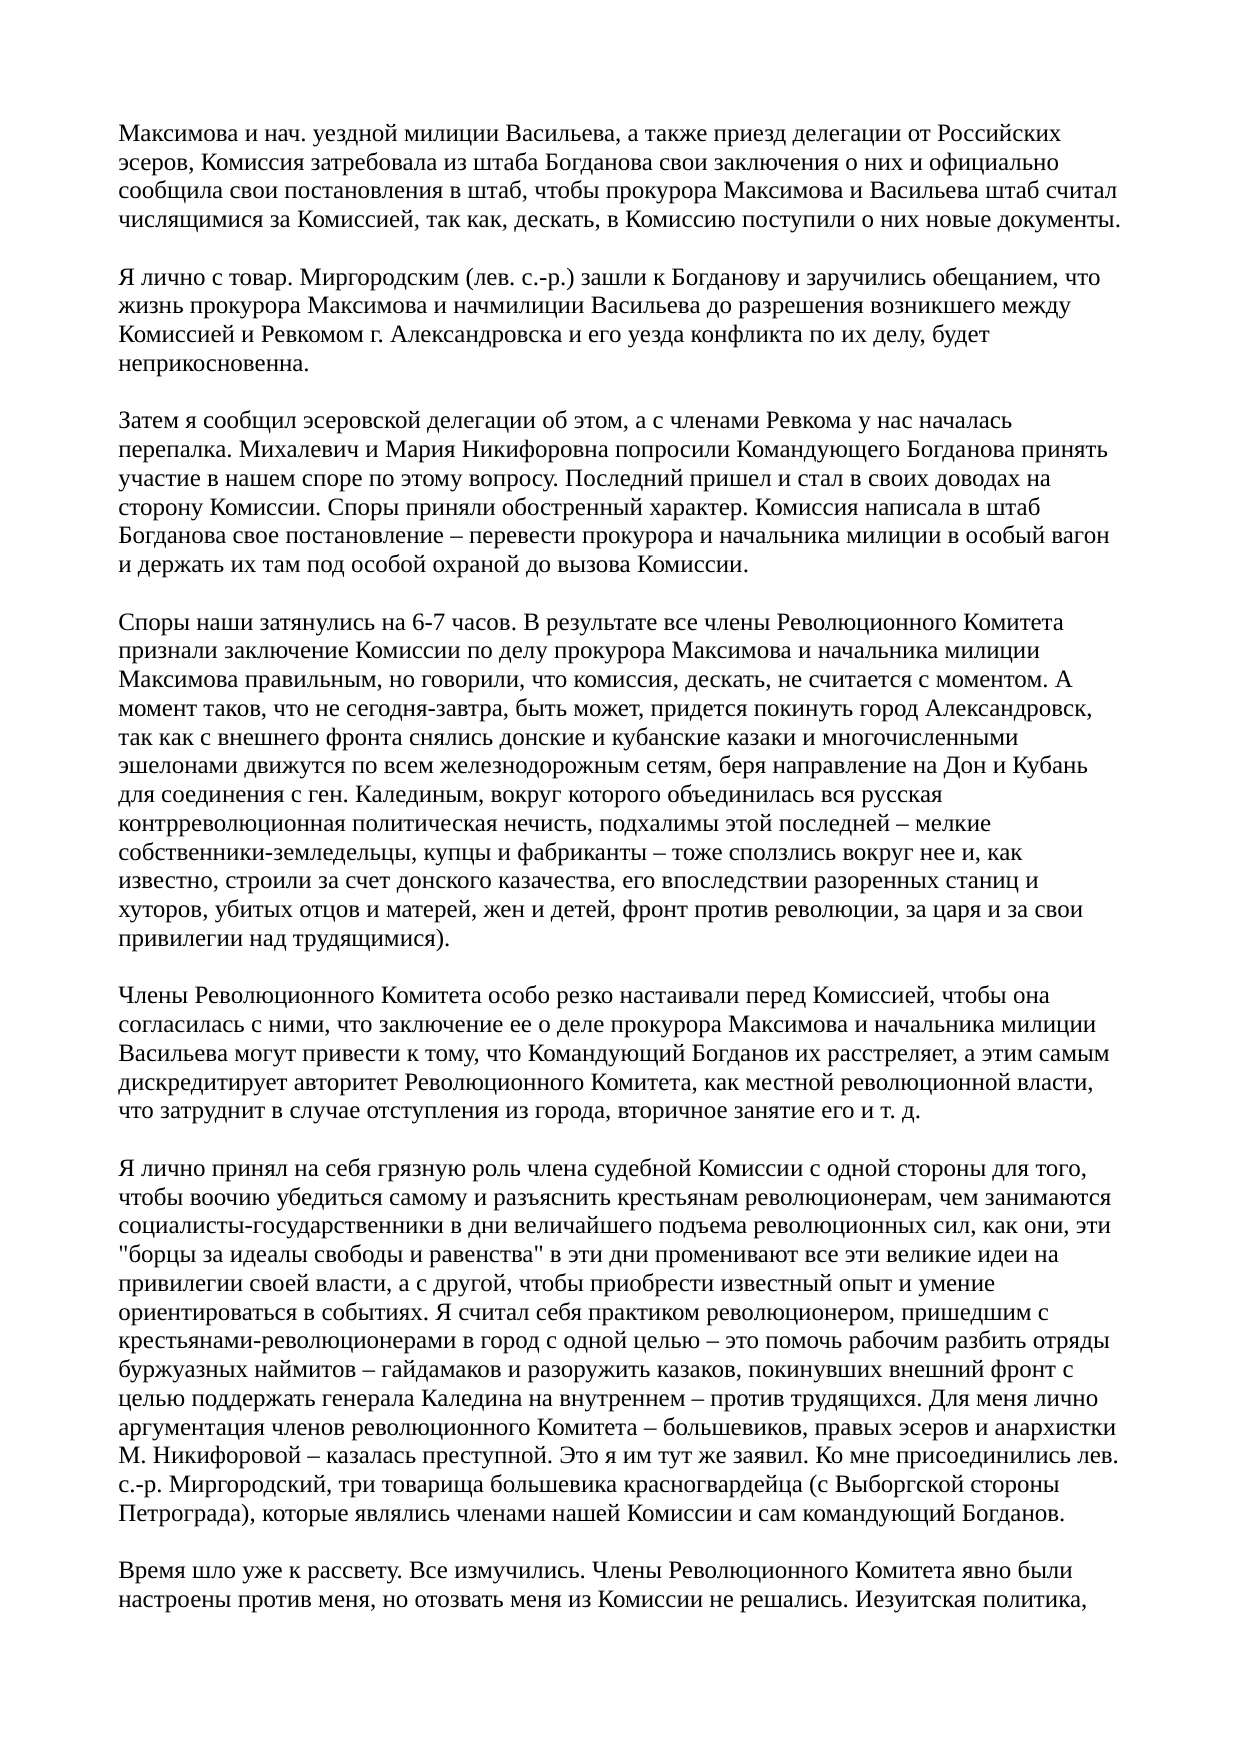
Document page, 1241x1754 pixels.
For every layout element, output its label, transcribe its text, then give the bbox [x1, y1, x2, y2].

text Я лично с товар. Миргородским (лев. с.-р.) зашли к Богданову и заручились обещанием, что жизнь прокурора Максимова и начмилиции Васильева до разрешения возникшего между Комиссией и Ревкомом г. Александровска и его уезда конфликта по их делу, будет неприкосновенна. [118, 262, 1122, 377]
text Споры наши затянулись на 6-7 часов. В результате все члены Революционного Комитета признали заключение Комиссии по делу прокурора Максимова и начальника милиции Максимова правильным, но говорили, что комиссия, дескать, не считается с моментом. А момент таков, что не сегодня-завтра, быть может, придется покинуть город Александровск, так как с внешнего фронта снялись донские и кубанские казаки и многочисленными эшелонами движутся по всем железнодорожным сетям, беря направление на Дон и Кубань для соединения с ген. Калединым, вокруг которого объединилась вся русская контрреволюционная политическая нечисть, подхалимы этой последней – мелкие собственники-земледельцы, купцы и фабриканты – тоже сползлись вокруг нее и, как известно, строили за счет донского казачества, его впоследствии разоренных станиц и хуторов, убитых отцов и матерей, жен и детей, фронт против революции, за царя и за свои привилегии над трудящимися). [118, 607, 1122, 952]
text Я лично принял на себя грязную роль члена судебной Комиссии с одной стороны для того, чтобы воочию убедиться самому и разъяснить крестьянам революционерам, чем занимаются социалисты-государственники в дни величайшего подъема революционных сил, как они, эти "борцы за идеалы свободы и равенства" в эти дни променивают все эти великие идеи на привилегии своей власти, а с другой, чтобы приобрести известный опыт и умение ориентироваться в событиях. Я считал себя практиком революционером, пришедшим с крестьянами-революционерами в город с одной целью – это помочь рабочим разбить отряды буржуазных наймитов – гайдамаков и разоружить казаков, покинувших внешний фронт с целью поддержать генерала Каледина на внутреннем – против трудящихся. Для меня лично аргументация членов революционного Комитета – большевиков, правых эсеров и анархистки М. Никифоровой – казалась преступной. Это я им тут же заявил. Ко мне присоединились лев. с.-р. Миргородский, три товарища большевика красногвардейца (с Выборгской стороны Петрограда), которые являлись членами нашей Комиссии и сам командующий Богданов. [118, 1153, 1122, 1527]
text Члены Революционного Комитета особо резко настаивали перед Комиссией, чтобы она согласилась с ними, что заключение ее о деле прокурора Максимова и начальника милиции Васильева могут привести к тому, что Командующий Богданов их расстреляет, а этим самым дискредитирует авторитет Революционного Комитета, как местной революционной власти, что затруднит в случае отступления из города, вторичное занятие его и т. д. [118, 981, 1122, 1124]
text Максимова и нач. уездной милиции Васильева, а также приезд делегации от Российских эсеров, Комиссия затребовала из штаба Богданова свои заключения о них и официально сообщила свои постановления в штаб, чтобы прокурора Максимова и Васильева штаб считал числящимися за Комиссией, так как, дескать, в Комиссию поступили о них новые документы. [118, 118, 1122, 233]
text Затем я сообщил эсеровской делегации об этом, а с членами Ревкома у нас началась перепалка. Михалевич и Мария Никифоровна попросили Командующего Богда­нова принять участие в нашем споре по этому вопросу. Последний пришел и стал в своих доводах на сторону Комиссии. Споры приняли обостренный характер. Комиссия написала в штаб Богданова свое постановление – перевести прокурора и начальника милиции в особый вагон и держать их там под особой охраной до вызова Комиссии. [118, 406, 1122, 578]
text Время шло уже к рассвету. Все измучились. Члены Революционного Комитета явно были настроены против меня, но отозвать меня из Комиссии не решались. Иезуитская политика, [118, 1556, 1122, 1613]
